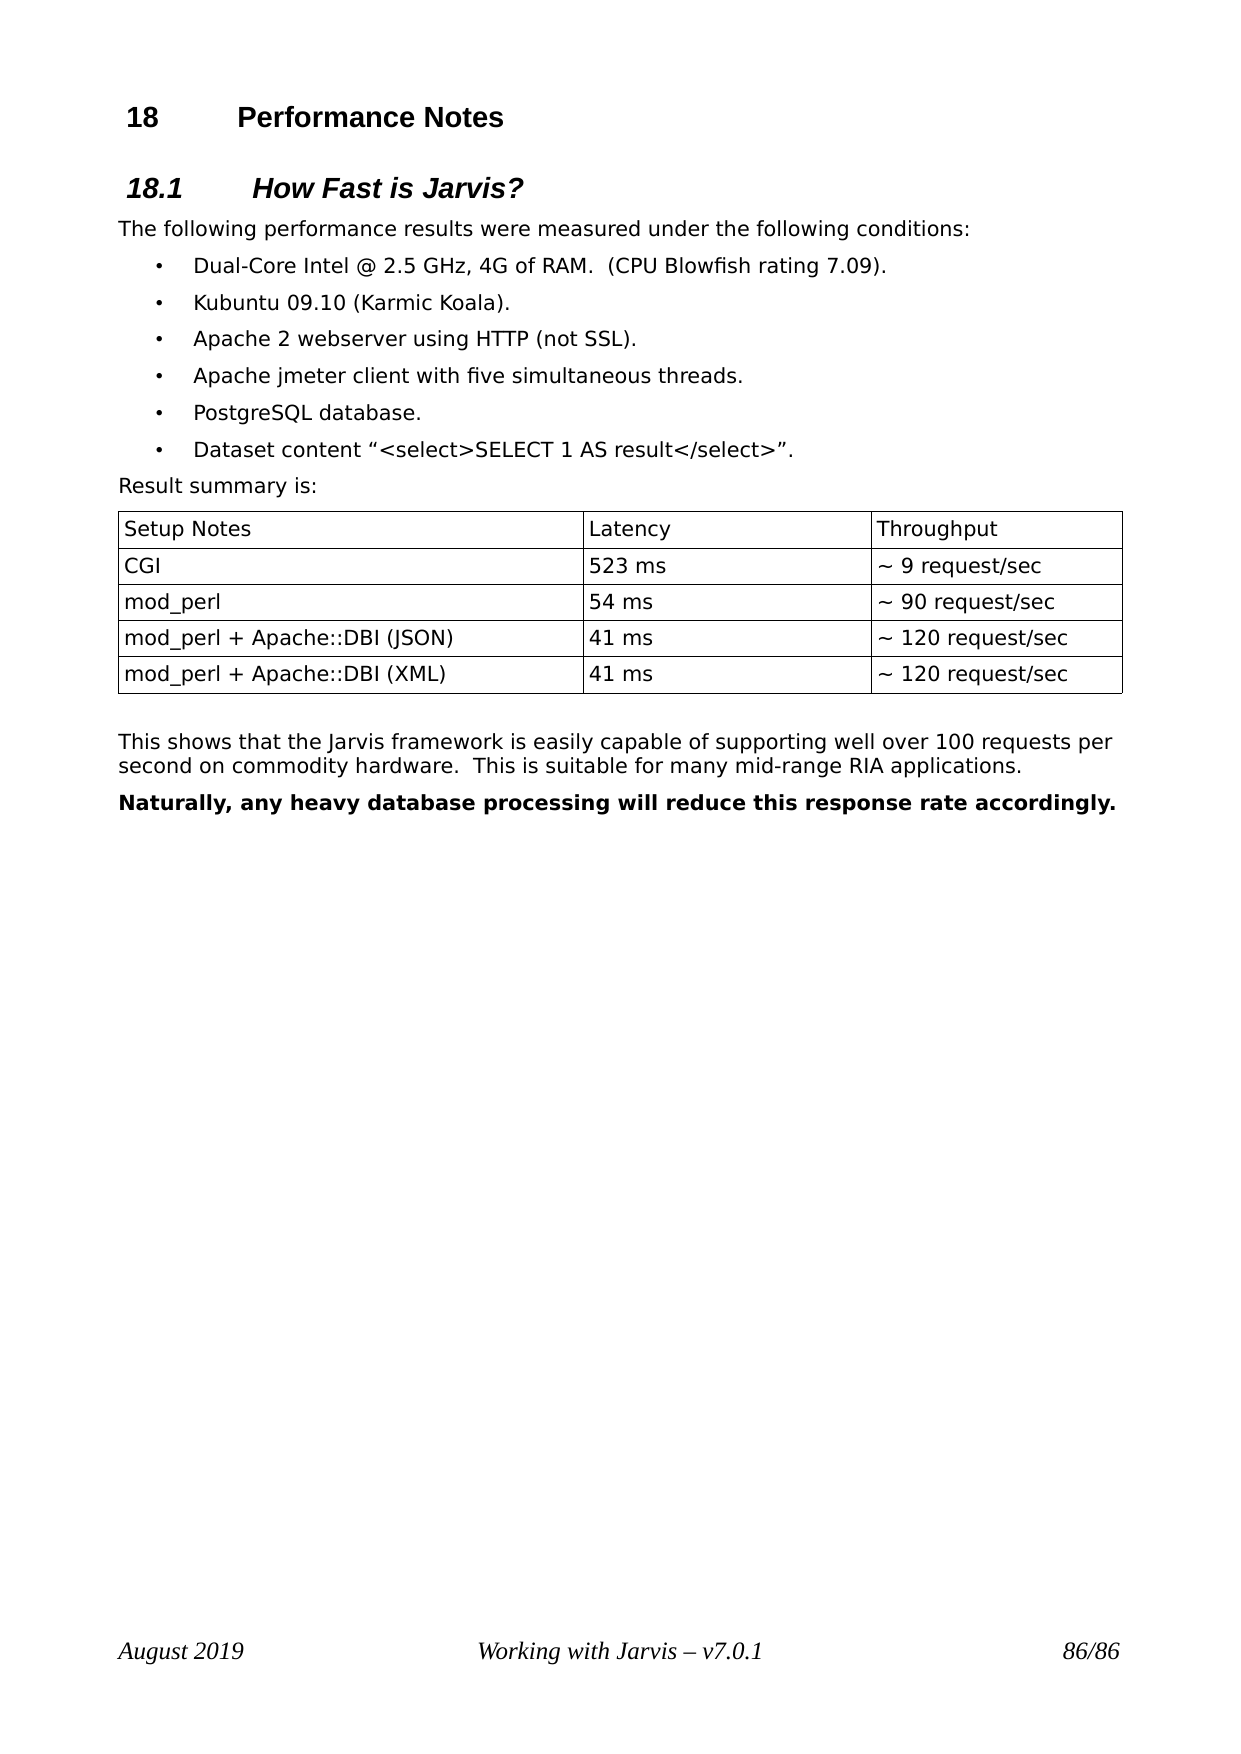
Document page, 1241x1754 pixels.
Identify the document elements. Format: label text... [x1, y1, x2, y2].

table_cell ~ 120 request/sec [872, 657, 1122, 692]
text Naturally, any heavy database processing will reduce this response rate accordingly. [118, 791, 1122, 815]
subtitle How Fast is Jarvis? [118, 171, 1122, 204]
text Result summary is: [118, 474, 1122, 499]
table_cell ~ 9 request/sec [872, 549, 1122, 584]
table_cell 523 ms [584, 549, 871, 584]
text The following performance results were measured under the following conditions: [118, 217, 1122, 241]
table_header Latency [584, 512, 871, 547]
table_cell mod_perl + Apache::DBI (JSON) [119, 621, 583, 656]
table_cell 54 ms [584, 585, 871, 620]
subtitle Performance Notes [118, 100, 1122, 133]
list Dataset content “<select>SELECT 1 AS result</select>”. [156, 438, 1122, 462]
table_header Throughput [872, 512, 1122, 547]
table_cell mod_perl + Apache::DBI (XML) [119, 657, 583, 692]
table_header Setup Notes [119, 512, 583, 547]
table_cell 41 ms [584, 621, 871, 656]
table_cell ~ 120 request/sec [872, 621, 1122, 656]
table_cell ~ 90 request/sec [872, 585, 1122, 620]
list PostgreSQL database. [156, 401, 1122, 425]
text This shows that the Jarvis framework is easily capable of supporting well over 100 requests per second on commodity hardware. This is suitable for many mid-range RIA applications. [118, 730, 1122, 778]
list Apache 2 webserver using HTTP (not SSL). [156, 327, 1122, 352]
list Dual-Core Intel @ 2.5 GHz, 4G of RAM. (CPU Blowfish rating 7.09). [156, 254, 1122, 278]
table_cell CGI [119, 549, 583, 584]
table_cell mod_perl [119, 585, 583, 620]
table_cell 41 ms [584, 657, 871, 692]
list Apache jmeter client with five simultaneous threads. [156, 364, 1122, 388]
list Kubuntu 09.10 (Karmic Koala). [156, 291, 1122, 315]
